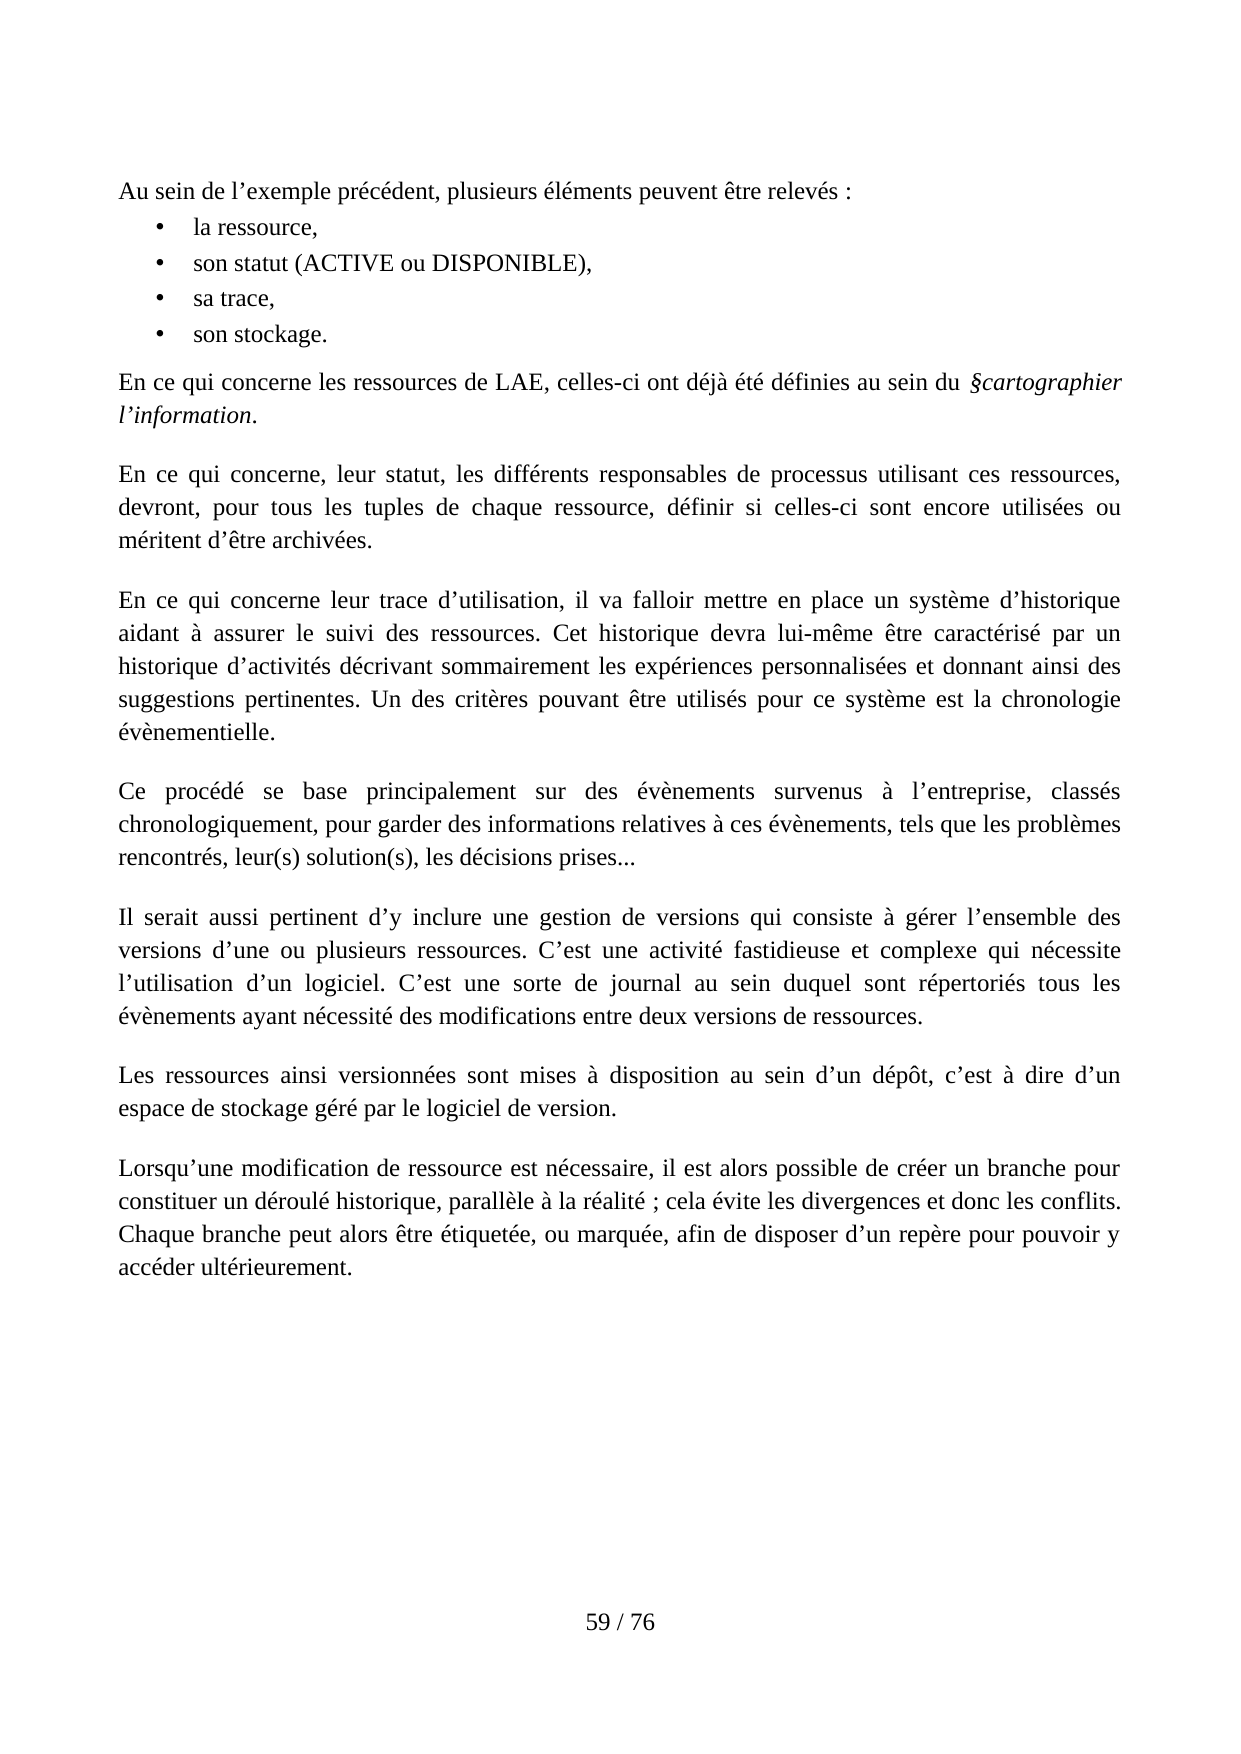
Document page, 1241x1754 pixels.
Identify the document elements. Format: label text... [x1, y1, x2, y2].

list sa trace, [156, 283, 1122, 312]
text Les ressources ainsi versionnées sont mises à disposition au sein d’un dépôt, c’est à dire d’un espace de stockage géré par le logiciel de version. [118, 1061, 1122, 1122]
list son stockage. [156, 319, 1122, 348]
list son statut (ACTIVE ou DISPONIBLE), [156, 248, 1122, 277]
text Ce procédé se base principalement sur des évènements survenus à l’entreprise, classés chronologiquement, pour garder des informations relatives à ces évènements, tels que les problèmes rencontrés, leur(s) solution(s), les décisions prises... [118, 776, 1122, 871]
text Lorsqu’une modification de ressource est nécessaire, il est alors possible de créer un branche pour constituer un déroulé historique, parallèle à la réalité ; cela évite les divergences et donc les conflits. Chaque branche peut alors être étiquetée, ou marquée, afin de disposer d’un repère pour pouvoir y accéder ultérieurement. [118, 1153, 1122, 1281]
list la ressource, [156, 212, 1122, 241]
text Au sein de l’exemple précédent, plusieurs éléments peuvent être relevés : [118, 176, 1122, 205]
text En ce qui concerne, leur statut, les différents responsables de processus utilisant ces ressources, devront, pour tous les tuples de chaque ressource, définir si celles-ci sont encore utilisées ou méritent d’être archivées. [118, 459, 1122, 554]
text En ce qui concerne leur trace d’utilisation, il va falloir mettre en place un système d’historique aidant à assurer le suivi des ressources. Cet historique devra lui-même être caractérisé par un historique d’activités décrivant sommairement les expériences personnalisées et donnant ainsi des suggestions pertinentes. Un des critères pouvant être utilisés pour ce système est la chronologie évènementielle. [118, 585, 1122, 746]
text Il serait aussi pertinent d’y inclure une gestion de versions qui consiste à gérer l’ensemble des versions d’une ou plusieurs ressources. C’est une activité fastidieuse et complexe qui nécessite l’utilisation d’un logiciel. C’est une sorte de journal au sein duquel sont répertoriés tous les évènements ayant nécessité des modifications entre deux versions de ressources. [118, 902, 1122, 1030]
text En ce qui concerne les ressources de LAE, celles-ci ont déjà été définies au sein du §cartographier l’information. [118, 367, 1122, 429]
